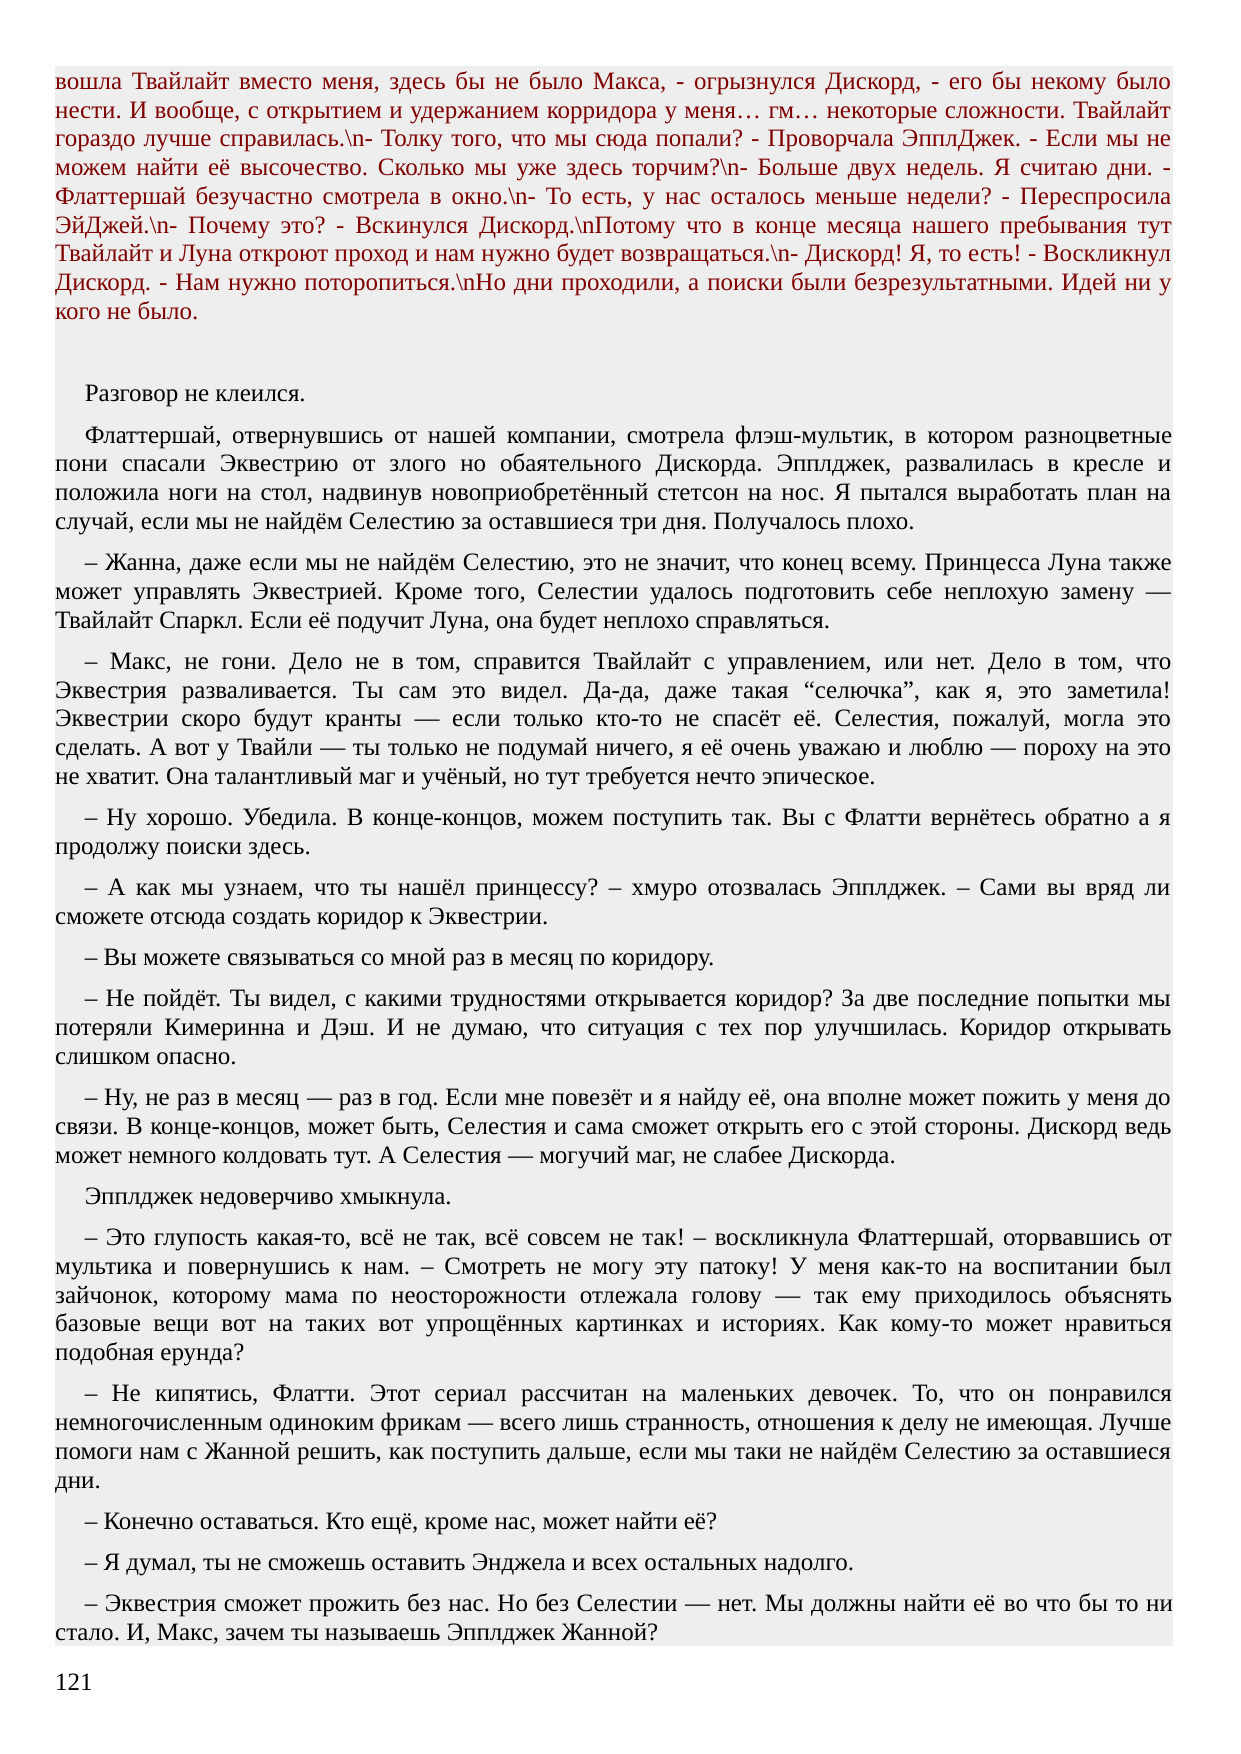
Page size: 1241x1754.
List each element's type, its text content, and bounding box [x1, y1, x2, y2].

text – Вы можете связываться со мной раз в месяц по коридору. [55, 942, 1173, 971]
text – Я думал, ты не сможешь оставить Энджела и всех остальных надолго. [55, 1547, 1173, 1576]
text Флаттершай, отвернувшись от нашей компании, смотрела флэш-мультик, в котором разноцветные пони спасали Эквестрию от злого но обаятельного Дискорда. Эпплджек, развалилась в кресле и положила ноги на стол, надвинув новоприобретённый стетсон на нос. Я пытался выработать план на случай, если мы не найдём Селестию за оставшиеся три дня. Получалось плохо. [55, 420, 1173, 535]
text – Конечно оставаться. Кто ещё, кроме нас, может найти её? [55, 1506, 1173, 1535]
text – Жанна, даже если мы не найдём Селестию, это не значит, что конец всему. Принцесса Луна также может управлять Эквестрией. Кроме того, Селестии удалось подготовить себе неплохую замену — Твайлайт Спаркл. Если её подучит Луна, она будет неплохо справляться. [55, 547, 1173, 633]
text вошла Твайлайт вместо меня, здесь бы не было Макса, - огрызнулся Дискорд, - его бы некому было нести. И вообще, с открытием и удержанием корридора у меня… гм… некоторые сложности. Твайлайт гораздо лучше справилась.\n- Толку того, что мы сюда попали? - Проворчала ЭпплДжек. - Если мы не можем найти её высочество. Сколько мы уже здесь торчим?\n- Больше двух недель. Я считаю дни. - Флаттершай безучастно смотрела в окно.\n- То есть, у нас осталось меньше недели? - Переспросила ЭйДжей.\n- Почему это? - Вскинулся Дискорд.\nПотому что в конце месяца нашего пребывания тут Твайлайт и Луна откроют проход и нам нужно будет возвращаться.\n- Дискорд! Я, то есть! - Воскликнул Дискорд. - Нам нужно поторопиться.\nНо дни проходили, а поиски были безрезультатными. Идей ни у кого не было. [55, 66, 1173, 325]
text Разговор не клеился. [55, 378, 1173, 407]
text – Ну хорошо. Убедила. В конце-концов, можем поступить так. Вы с Флатти вернётесь обратно а я продолжу поиски здесь. [55, 802, 1173, 860]
text Эпплджек недоверчиво хмыкнула. [55, 1181, 1173, 1210]
text – А как мы узнаем, что ты нашёл принцессу? – хмуро отозвалась Эпплджек. – Сами вы вряд ли сможете отсюда создать коридор к Эквестрии. [55, 872, 1173, 930]
text – Это глупость какая-то, всё не так, всё совсем не так! – воскликнула Флаттершай, оторвавшись от мультика и повернушись к нам. – Смотреть не могу эту патоку! У меня как-то на воспитании был зайчонок, которому мама по неосторожности отлежала голову — так ему приходилось объяснять базовые вещи вот на таких вот упрощённых картинках и историях. Как кому-то может нравиться подобная ерунда? [55, 1222, 1173, 1366]
text – Не пойдёт. Ты видел, с какими трудностями открывается коридор? За две последние попытки мы потеряли Кимеринна и Дэш. И не думаю, что ситуация с тех пор улучшилась. Коридор открывать слишком опасно. [55, 983, 1173, 1070]
text – Эквестрия сможет прожить без нас. Но без Селестии — нет. Мы должны найти её во что бы то ни стало. И, Макс, зачем ты называешь Эпплджек Жанной? [55, 1588, 1173, 1646]
text – Макс, не гони. Дело не в том, справится Твайлайт с управлением, или нет. Дело в том, что Эквестрия разваливается. Ты сам это видел. Да-да, даже такая “селючка”, как я, это заметила! Эквестрии скоро будут кранты — если только кто-то не спасёт её. Селестия, пожалуй, могла это сделать. А вот у Твайли — ты только не подумай ничего, я её очень уважаю и люблю — пороху на это не хватит. Она талантливый маг и учёный, но тут требуется нечто эпическое. [55, 646, 1173, 790]
text – Не кипятись, Флатти. Этот сериал рассчитан на маленьких девочек. То, что он понравился немногочисленным одиноким фрикам — всего лишь странность, отношения к делу не имеющая. Лучше помоги нам с Жанной решить, как поступить дальше, если мы таки не найдём Селестию за оставшиеся дни. [55, 1378, 1173, 1493]
text – Ну, не раз в месяц — раз в год. Если мне повезёт и я найду её, она вполне может пожить у меня до связи. В конце-концов, может быть, Селестия и сама сможет открыть его с этой стороны. Дискорд ведь может немного колдовать тут. А Селестия — могучий маг, не слабее Дискорда. [55, 1082, 1173, 1168]
